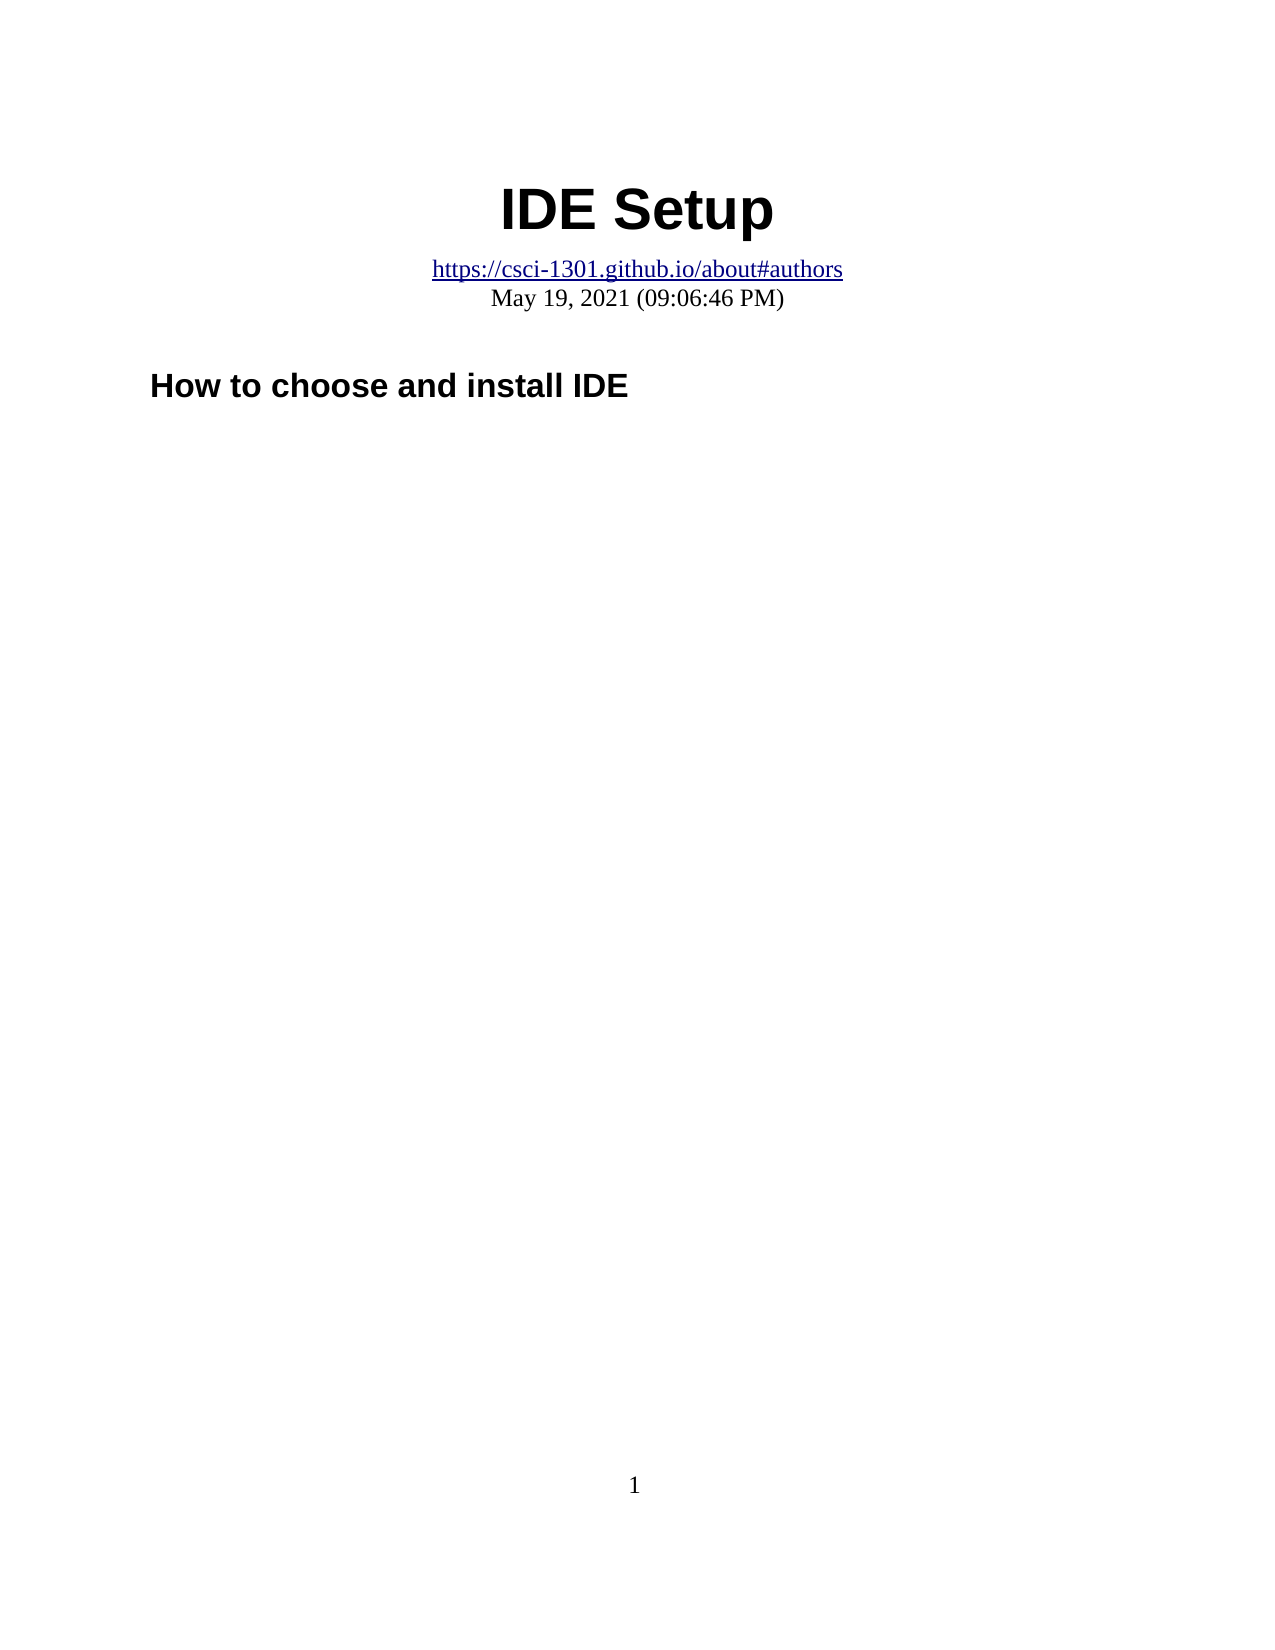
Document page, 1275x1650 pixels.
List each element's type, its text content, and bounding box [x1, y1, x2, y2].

subtitle How to choose and install IDE [150, 366, 1125, 404]
text https://csci-1301.github.io/about#authors [150, 254, 1125, 283]
text May 19, 2021 (09:06:46 PM) [150, 283, 1125, 312]
title IDE Setup [150, 175, 1125, 242]
